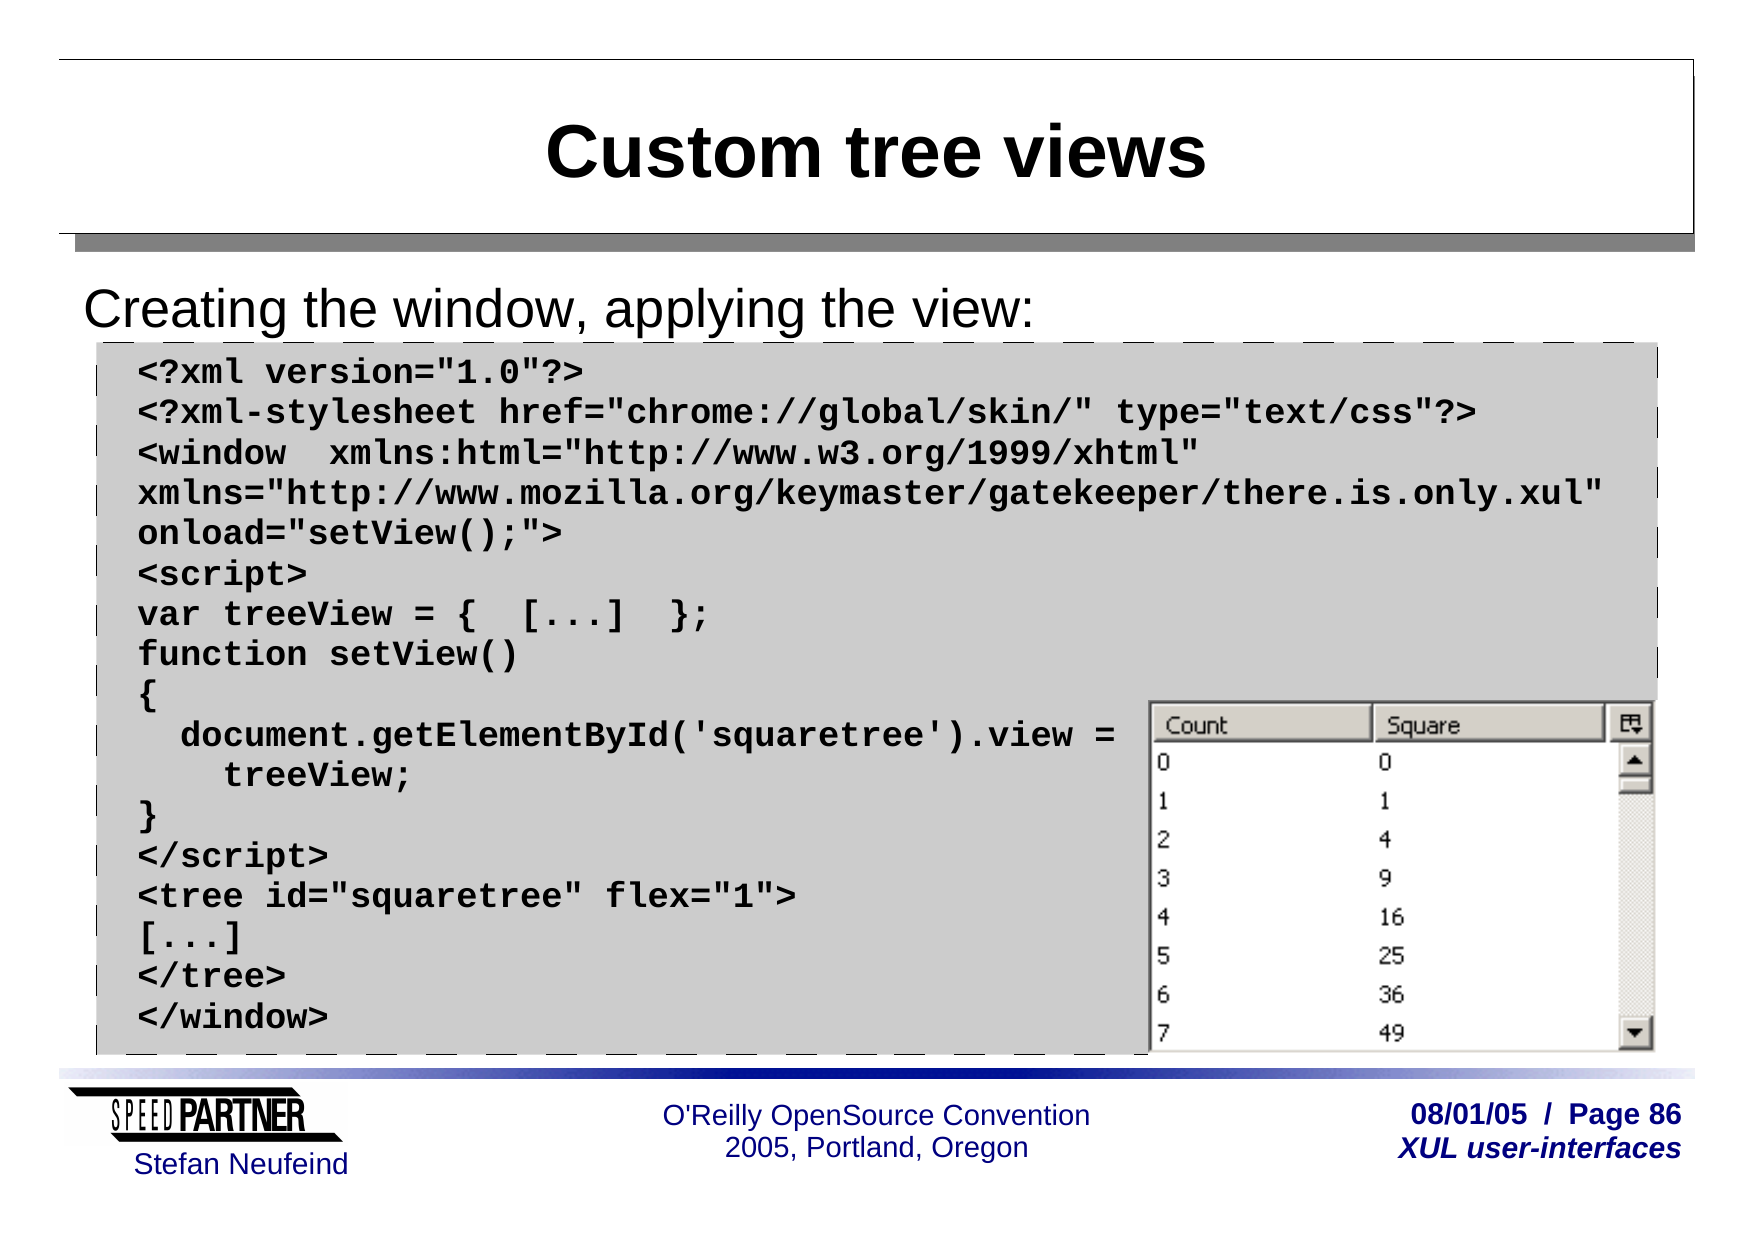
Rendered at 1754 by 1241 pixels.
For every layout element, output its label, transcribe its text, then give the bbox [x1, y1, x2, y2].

list Creating the window, applying the view: [71, 278, 1695, 1061]
picture [64, 1082, 348, 1146]
picture [1148, 700, 1658, 1055]
title Custom tree views [59, 59, 1695, 244]
picture [59, 1068, 1695, 1079]
